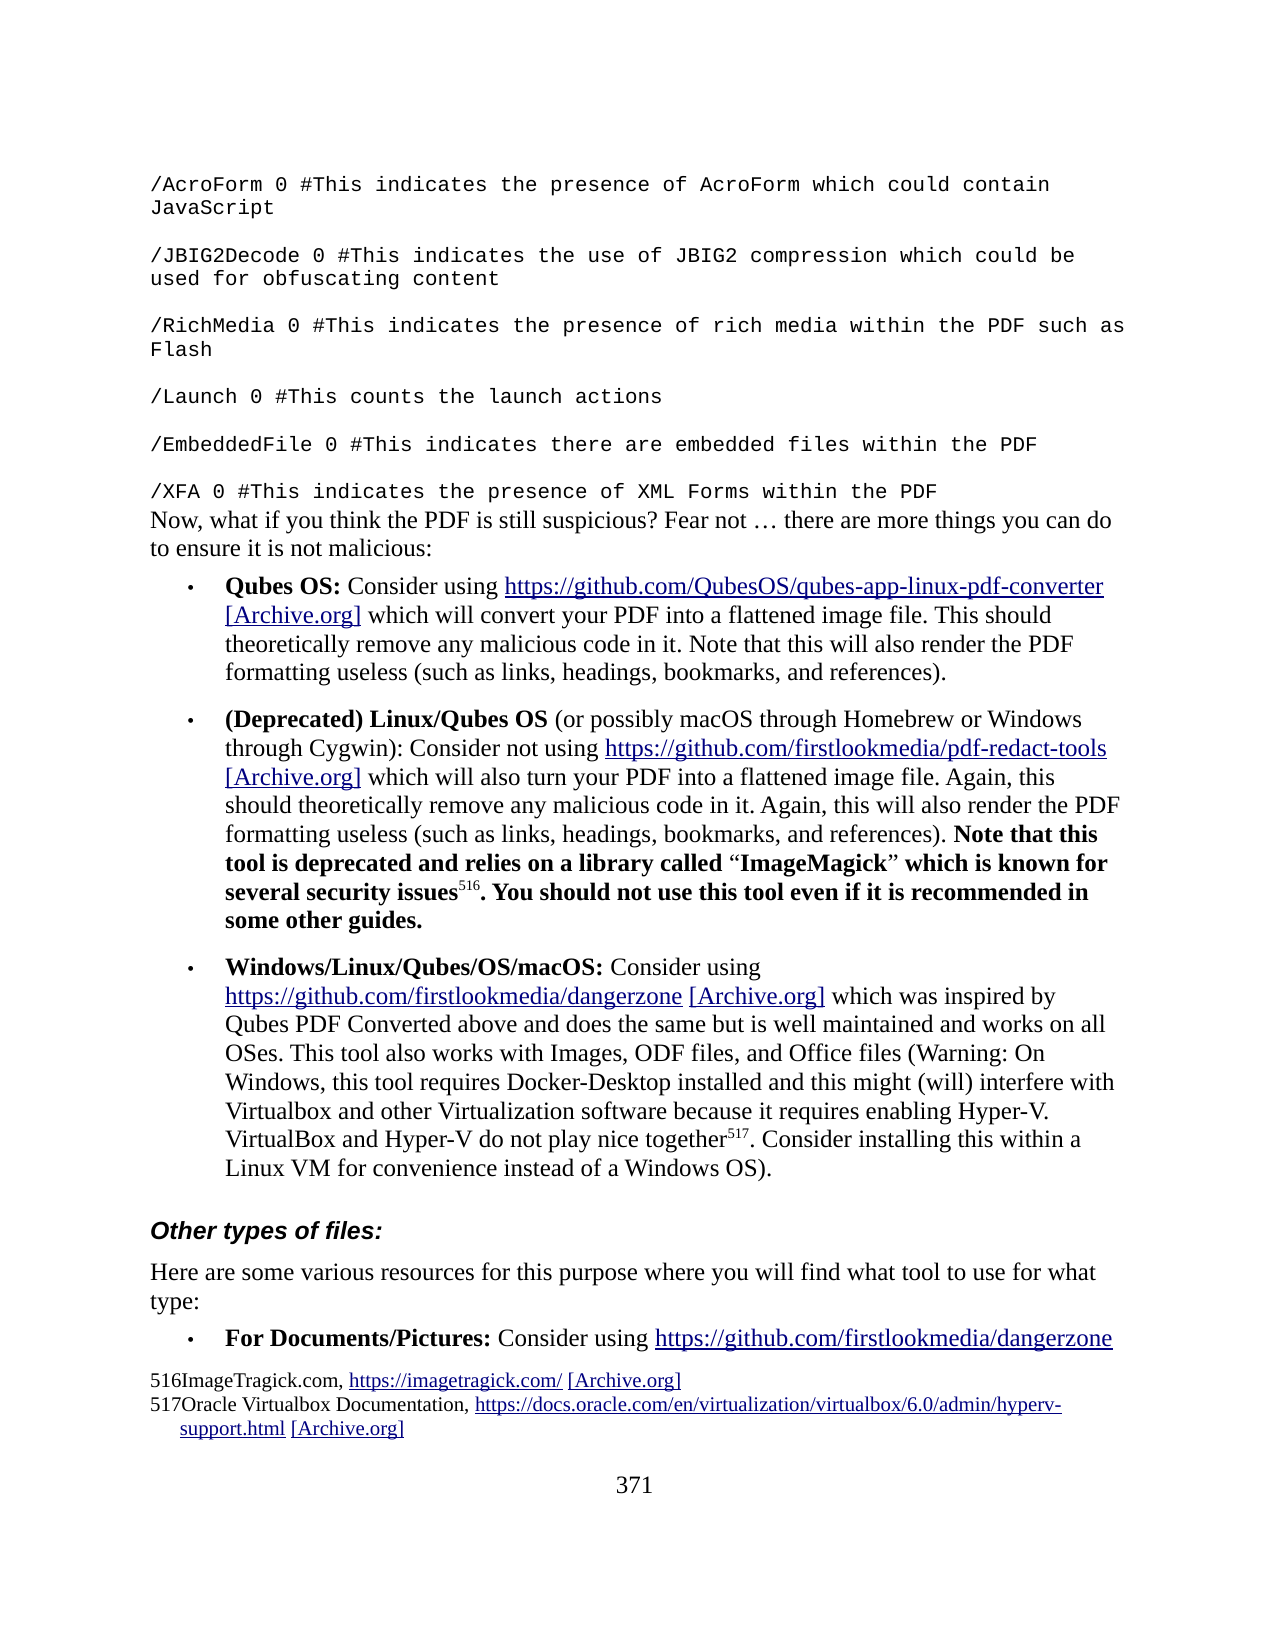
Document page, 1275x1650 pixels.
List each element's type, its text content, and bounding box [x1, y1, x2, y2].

text /Launch 0 #This counts the launch actions [150, 386, 1125, 410]
list Oracle Virtualbox Documentation, https://docs.oracle.com/en/virtualization/virtualbox/6.0/admin/hyperv-support.html [Archive.org] [150, 1392, 1125, 1440]
list ImageTragick.com, https://imagetragick.com/ [Archive.org] [150, 1368, 1125, 1392]
list (Deprecated) Linux/Qubes OS (or possibly macOS through Homebrew or Windows through Cygwin): Consider not using https://github.com/firstlookmedia/pdf-redact-tools [Archive.org] which will also turn your PDF into a flattened image file. Again, this should theoretically remove any malicious code in it. Again, this will also render the PDF formatting useless (such as links, headings, bookmarks, and references). Note that this tool is deprecated and relies on a library called “ImageMagick” which is known for several security issues. You should not use this tool even if it is recommended in some other guides. [187, 704, 1125, 934]
list For Documents/Pictures: Consider using https://github.com/firstlookmedia/dangerzone [187, 1323, 1125, 1352]
text /EmbeddedFile 0 #This indicates there are embedded files within the PDF [150, 434, 1125, 457]
text /JBIG2Decode 0 #This indicates the use of JBIG2 compression which could be used for obfuscating content [150, 244, 1125, 292]
text /AcroForm 0 #This indicates the presence of AcroForm which could contain JavaScript [150, 174, 1125, 221]
text /RichMedia 0 #This indicates the presence of rich media within the PDF such as Flash [150, 316, 1125, 363]
list Qubes OS: Consider using https://github.com/QubesOS/qubes-app-linux-pdf-converter [Archive.org] which will convert your PDF into a flattened image file. This should theoretically remove any malicious code in it. Note that this will also render the PDF formatting useless (such as links, headings, bookmarks, and references). [187, 571, 1125, 686]
text Now, what if you think the PDF is still suspicious? Fear not … there are more things you can do to ensure it is not malicious: [150, 505, 1125, 562]
text Here are some various resources for this purpose where you will find what tool to use for what type: [150, 1257, 1125, 1314]
text /XFA 0 #This indicates the presence of XML Forms within the PDF [150, 481, 1125, 505]
list Windows/Linux/Qubes/OS/macOS: Consider using https://github.com/firstlookmedia/dangerzone [Archive.org] which was inspired by Qubes PDF Converted above and does the same but is well maintained and works on all OSes. This tool also works with Images, ODF files, and Office files (Warning: On Windows, this tool requires Docker-Desktop installed and this might (will) interfere with Virtualbox and other Virtualization software because it requires enabling Hyper-V. VirtualBox and Hyper-V do not play nice together. Consider installing this within a Linux VM for convenience instead of a Windows OS). [187, 952, 1125, 1182]
subtitle Other types of files: [150, 1216, 1125, 1244]
